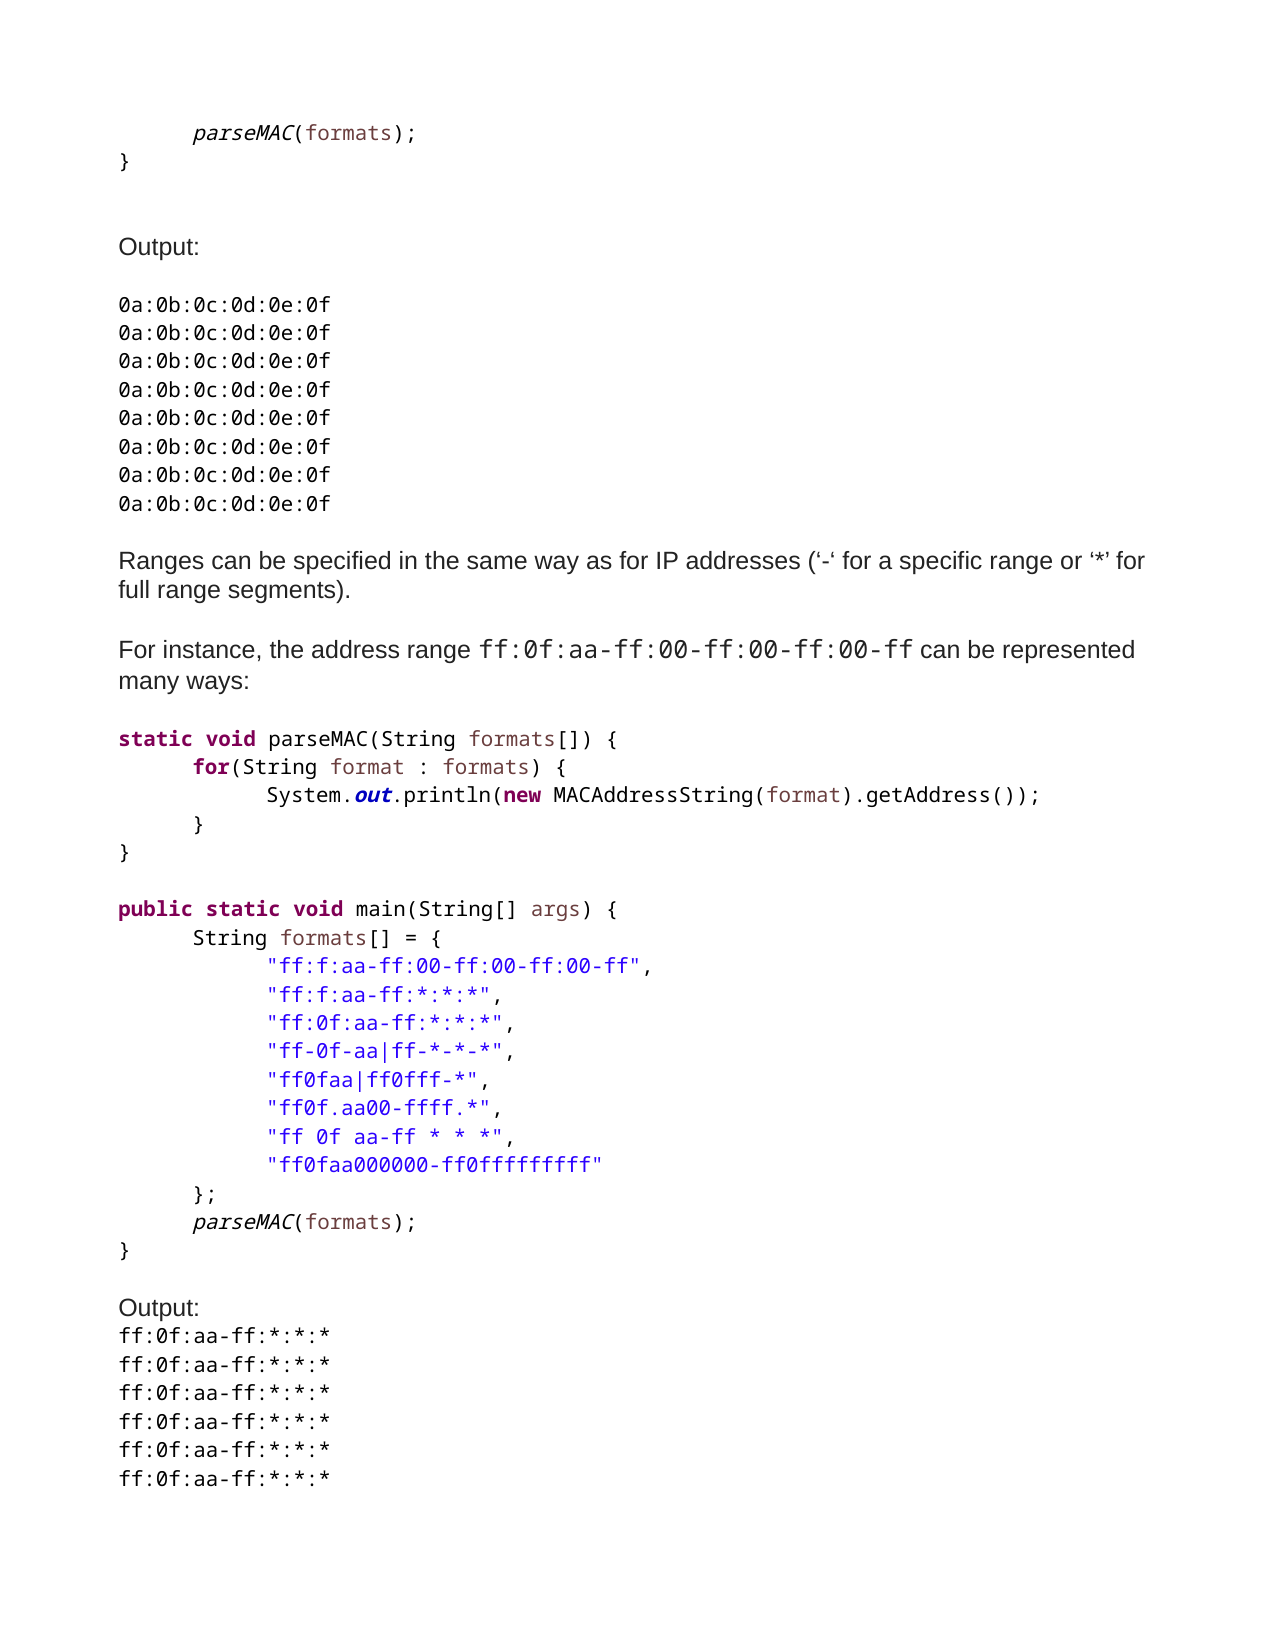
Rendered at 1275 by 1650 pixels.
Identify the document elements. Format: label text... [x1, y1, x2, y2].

text ff:0f:aa-ff:*:*:* [118, 1464, 1157, 1492]
text } [118, 1236, 1157, 1264]
text Ranges can be specified in the same way as for IP addresses (‘-‘ for a specific range or ‘*’ for full range segments). [118, 546, 1157, 603]
text } [118, 837, 1157, 866]
text "ff0faa|ff0fff-*", [118, 1065, 1157, 1093]
text ff:0f:aa-ff:*:*:* [118, 1322, 1157, 1350]
text static void parseMAC(String formats[]) { [118, 724, 1157, 752]
text For instance, the address range ff:0f:aa-ff:00-ff:00-ff:00-ff can be represented many ways: [118, 632, 1157, 695]
text parseMAC(formats); [118, 1207, 1157, 1236]
text Output: [118, 1293, 1157, 1322]
text } [118, 809, 1157, 837]
text "ff:0f:aa-ff:*:*:*", [118, 1008, 1157, 1037]
text 0a:0b:0c:0d:0e:0f [118, 403, 1157, 432]
text parseMAC(formats); [118, 118, 1157, 147]
text 0a:0b:0c:0d:0e:0f [118, 318, 1157, 347]
text ff:0f:aa-ff:*:*:* [118, 1350, 1157, 1378]
text 0a:0b:0c:0d:0e:0f [118, 375, 1157, 403]
text 0a:0b:0c:0d:0e:0f [118, 432, 1157, 460]
text "ff0f.aa00-ffff.*", [118, 1093, 1157, 1122]
text } [118, 147, 1157, 175]
text ff:0f:aa-ff:*:*:* [118, 1407, 1157, 1435]
text String formats[] = { [118, 923, 1157, 951]
text Output: [118, 232, 1157, 261]
text "ff-0f-aa|ff-*-*-*", [118, 1037, 1157, 1065]
text 0a:0b:0c:0d:0e:0f [118, 290, 1157, 318]
text for(String format : formats) { [118, 752, 1157, 781]
text "ff:f:aa-ff:*:*:*", [118, 980, 1157, 1008]
text "ff 0f aa-ff * * *", [118, 1122, 1157, 1150]
text "ff0faa000000-ff0fffffffff" [118, 1150, 1157, 1179]
text ff:0f:aa-ff:*:*:* [118, 1378, 1157, 1407]
text public static void main(String[] args) { [118, 894, 1157, 923]
text }; [118, 1179, 1157, 1207]
text 0a:0b:0c:0d:0e:0f [118, 347, 1157, 375]
text System.out.println(new MACAddressString(format).getAddress()); [118, 781, 1157, 809]
text "ff:f:aa-ff:00-ff:00-ff:00-ff", [118, 951, 1157, 980]
text ff:0f:aa-ff:*:*:* [118, 1435, 1157, 1464]
text 0a:0b:0c:0d:0e:0f [118, 460, 1157, 489]
text 0a:0b:0c:0d:0e:0f [118, 489, 1157, 517]
